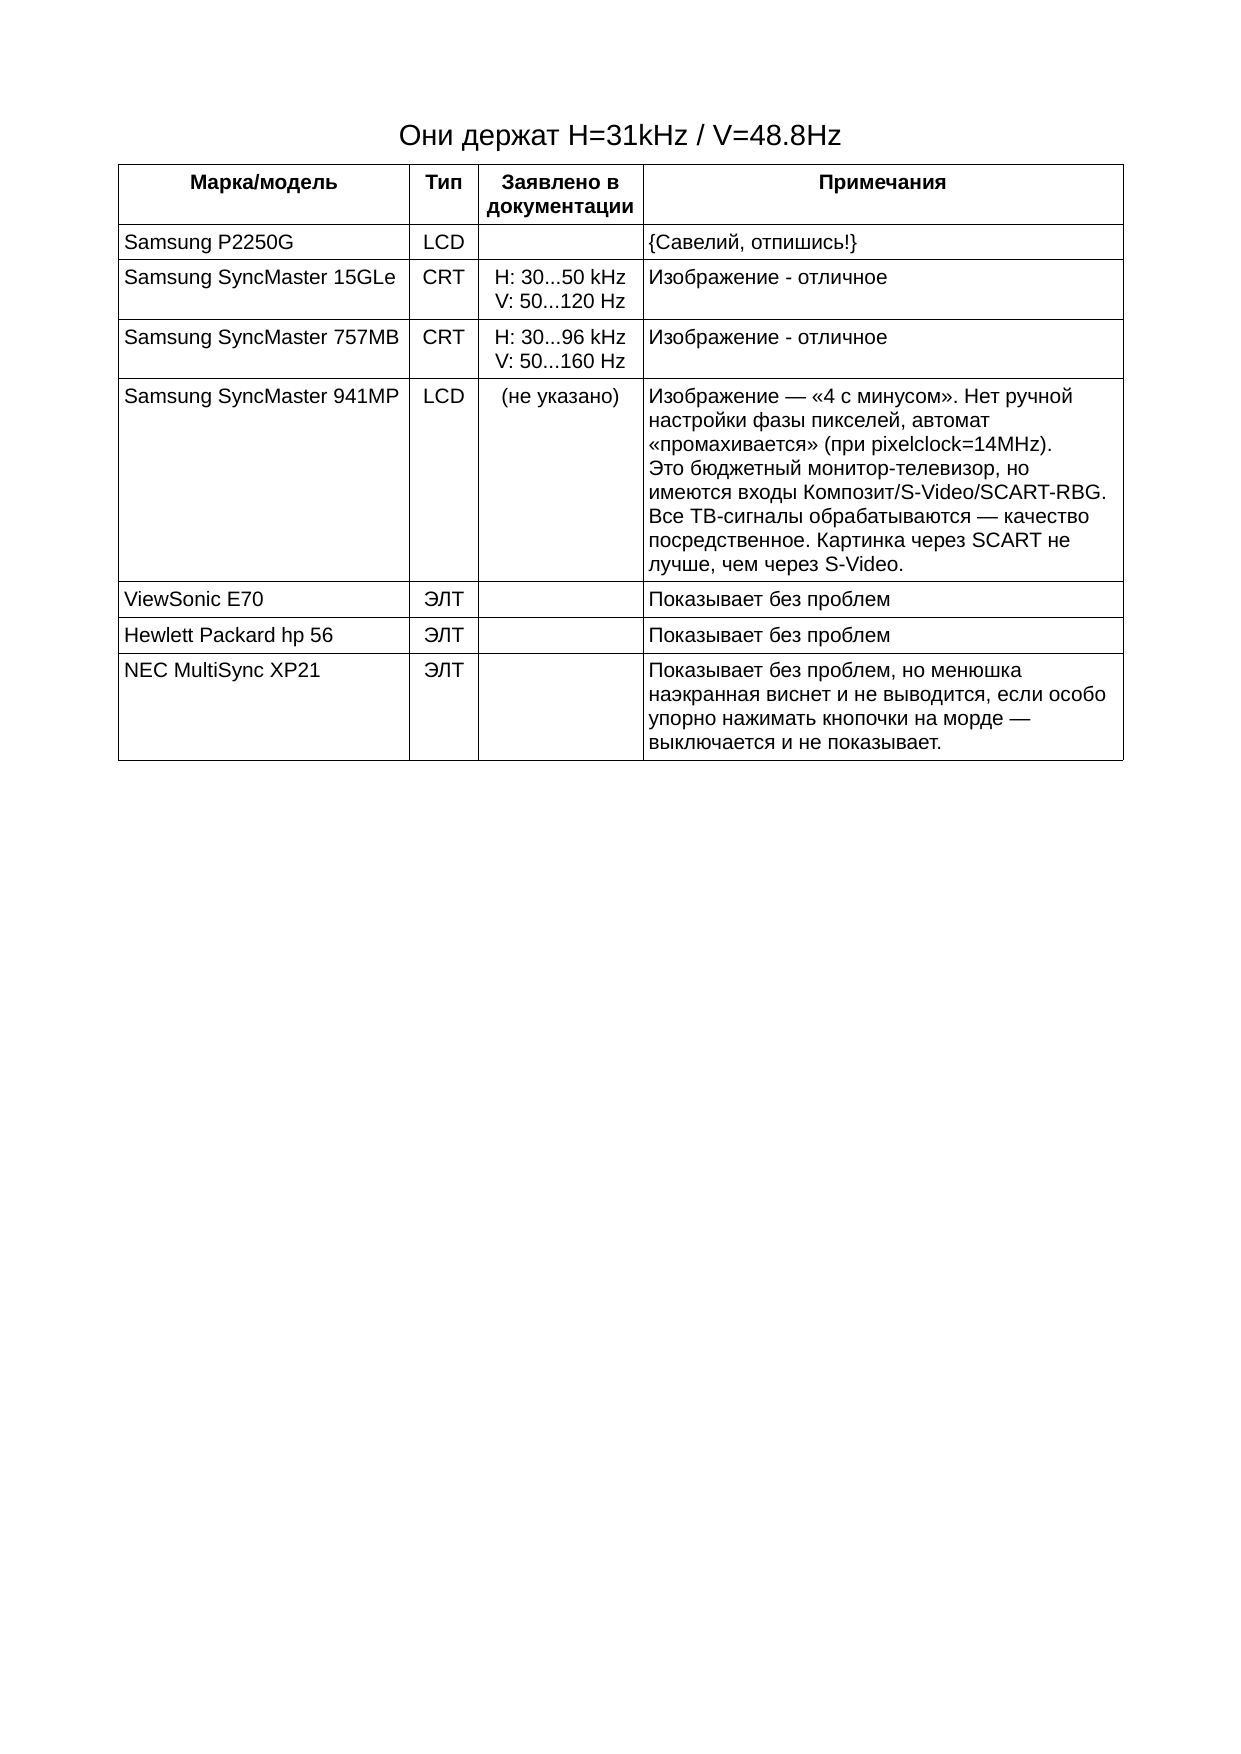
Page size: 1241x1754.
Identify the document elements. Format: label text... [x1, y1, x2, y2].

table_cell Samsung SyncMaster 15GLe [119, 260, 409, 319]
table_cell CRT [410, 320, 478, 378]
table_cell (не указано) [479, 379, 643, 581]
table_header Марка/модель [119, 165, 409, 224]
table_cell Показывает без проблем [644, 582, 1123, 617]
table_cell Изображение — «4 с минусом». Нет ручной настройки фазы пикселей, автомат «промахивается» (при pixelclock=14MHz). Это бюджетный монитор-телевизор, но имеются входы Композит/S-Video/SCART-RBG. Все ТВ-сигналы обрабатываются — качество посредственное. Картинка через SCART не лучше, чем через S-Video. [644, 379, 1123, 581]
table_cell Samsung SyncMaster 757MB [119, 320, 409, 378]
table_cell Samsung SyncMaster 941MP [119, 379, 409, 581]
table_cell ЭЛТ [410, 618, 478, 652]
table_cell ЭЛТ [410, 582, 478, 617]
table_cell {Савелий, отпишись!} [644, 225, 1123, 259]
table_cell Samsung P2250G [119, 225, 409, 259]
table_cell [479, 582, 643, 617]
table_cell [479, 618, 643, 652]
table_cell ЭЛТ [410, 654, 478, 760]
table_header Примечания [644, 165, 1123, 224]
table_cell Изображение - отличное [644, 320, 1123, 378]
table_cell [479, 654, 643, 760]
text Они держат H=31kHz / V=48.8Hz [118, 118, 1122, 152]
table_cell ViewSonic E70 [119, 582, 409, 617]
table_cell H: 30...50 kHz V: 50...120 Hz [479, 260, 643, 319]
table_cell H: 30...96 kHz V: 50...160 Hz [479, 320, 643, 378]
table_cell LCD [410, 379, 478, 581]
table_cell Показывает без проблем [644, 618, 1123, 652]
table_cell CRT [410, 260, 478, 319]
table_cell Изображение - отличное [644, 260, 1123, 319]
table_cell LCD [410, 225, 478, 259]
table_header Заявлено в документации [479, 165, 643, 224]
table_cell Показывает без проблем, но менюшка наэкранная виснет и не выводится, если особо упорно нажимать кнопочки на морде — выключается и не показывает. [644, 654, 1123, 760]
table_cell [479, 225, 643, 259]
table_header Тип [410, 165, 478, 224]
table_cell Hewlett Packard hp 56 [119, 618, 409, 652]
table_cell NEC MultiSync XP21 [119, 654, 409, 760]
